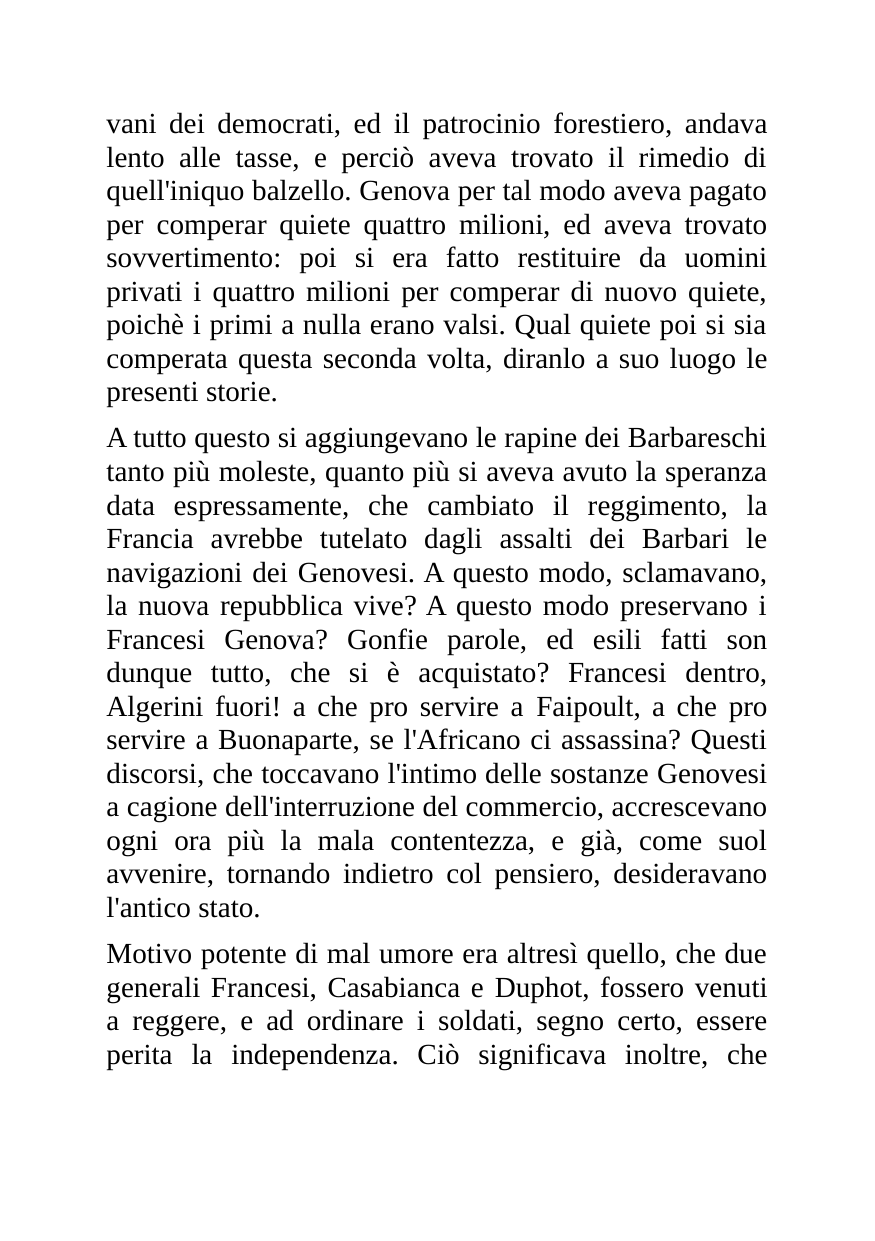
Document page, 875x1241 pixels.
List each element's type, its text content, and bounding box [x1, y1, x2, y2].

text vani dei democrati, ed il patrocinio forestiero, andava lento alle tasse, e perciò aveva trovato il rimedio di quell'iniquo balzello. Genova per tal modo aveva pagato per comperar quiete quattro milioni, ed aveva trovato sovvertimento: poi si era fatto restituire da uomini privati i quattro milioni per comperar di nuovo quiete, poichè i primi a nulla erano valsi. Qual quiete poi si sia comperata questa seconda volta, diranlo a suo luogo le presenti storie. [106, 106, 768, 408]
text Motivo potente di mal umore era altresì quello, che due generali Francesi, Casabianca e Duphot, fossero venuti a reggere, e ad ordinare i soldati, segno certo, essere perita la independenza. Ciò significava inoltre, che [106, 936, 768, 1070]
text A tutto questo si aggiungevano le rapine dei Barbareschi tanto più moleste, quanto più si aveva avuto la speranza data espressamente, che cambiato il reggimento, la Francia avrebbe tutelato dagli assalti dei Barbari le navigazioni dei Genovesi. A questo modo, sclamavano, la nuova repubblica vive? A questo modo preservano i Francesi Genova? Gonfie parole, ed esili fatti son dunque tutto, che si è acquistato? Francesi dentro, Algerini fuori! a che pro servire a Faipoult, a che pro servire a Buonaparte, se l'Africano ci assassina? Questi discorsi, che toccavano l'intimo delle sostanze Genovesi a cagione dell'interruzione del commercio, accrescevano ogni ora più la mala contentezza, e già, come suol avvenire, tornando indietro col pensiero, desideravano l'antico stato. [106, 421, 768, 924]
